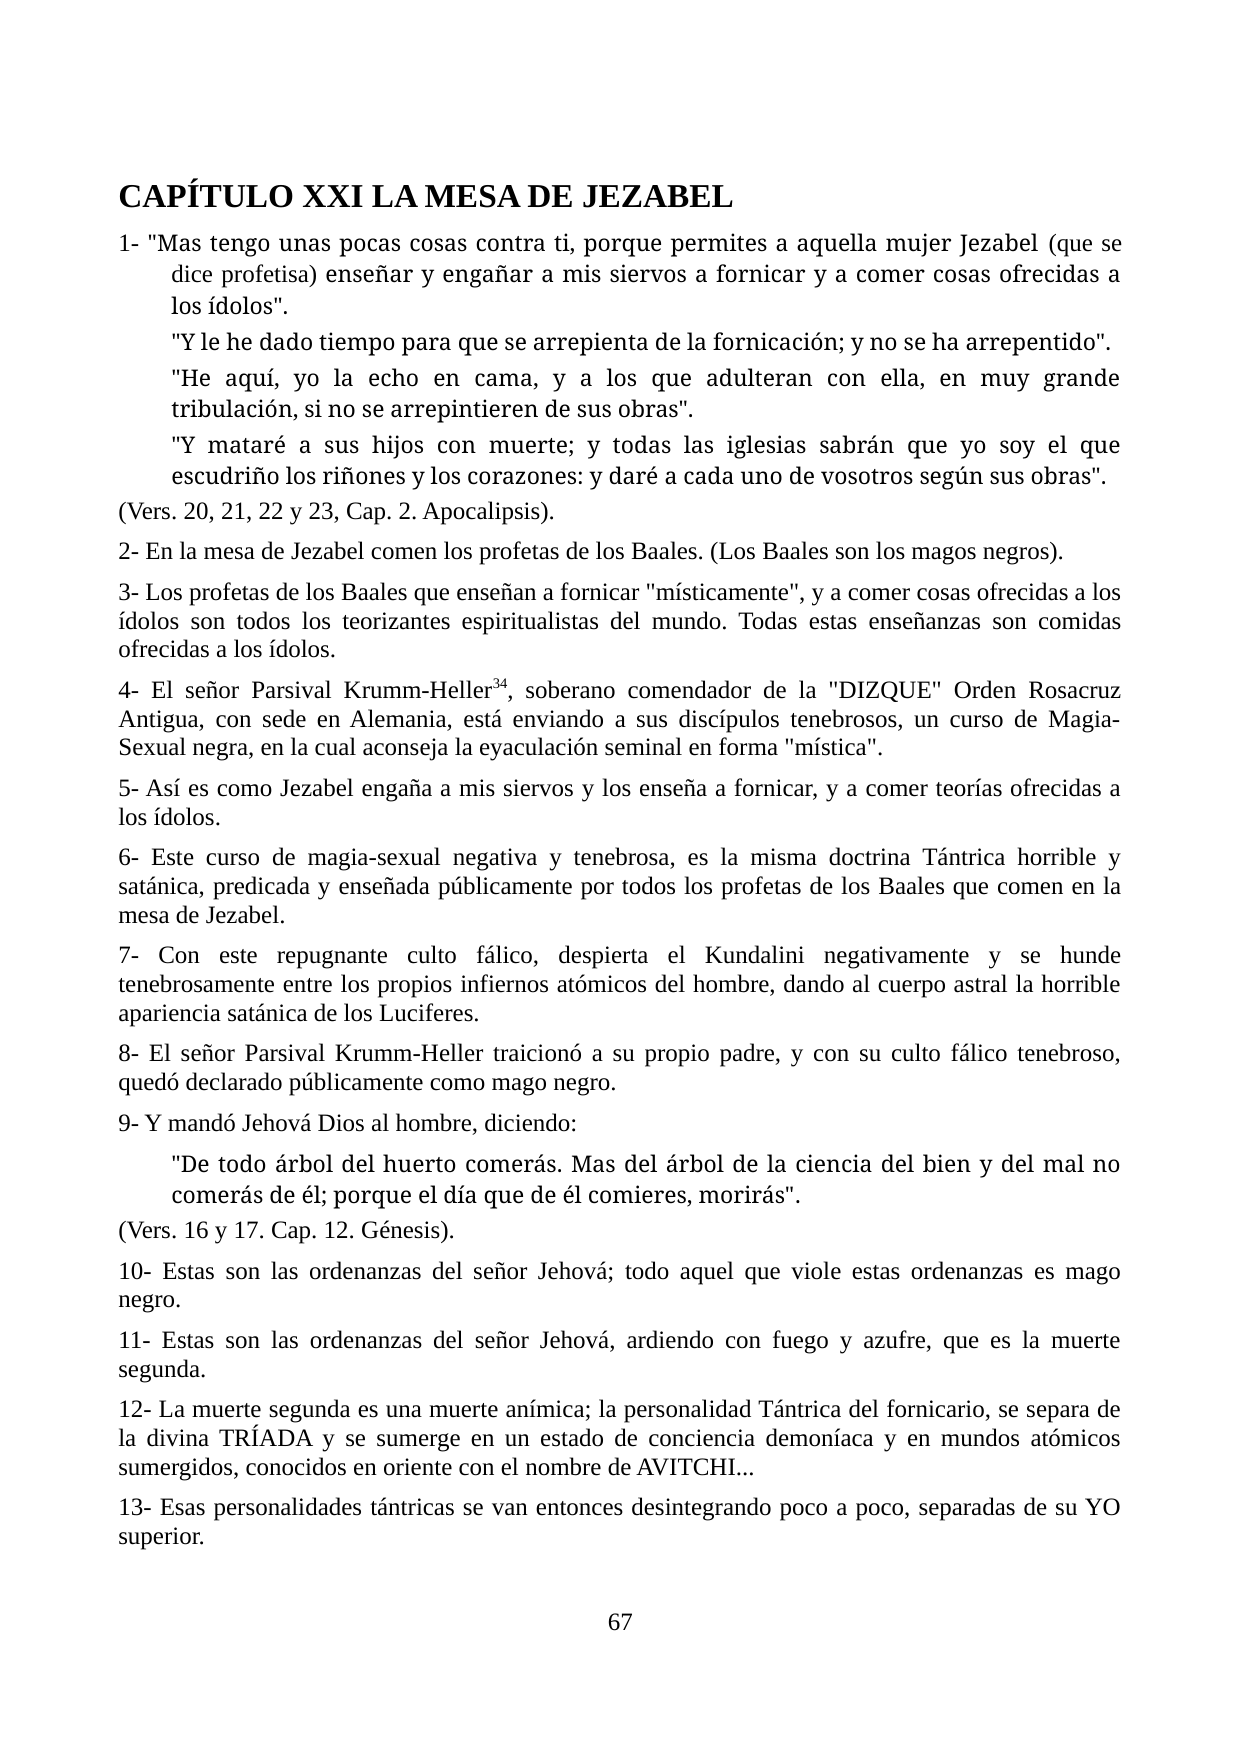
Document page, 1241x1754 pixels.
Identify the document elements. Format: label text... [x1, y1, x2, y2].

text "Y le he dado tiempo para que se arrepienta de la fornicación; y no se ha arrepentido". [171, 326, 1122, 357]
text 1- "Mas tengo unas pocas cosas contra ti, porque permites a aquella mujer Jezabel (que se dice profetisa) enseñar y engañar a mis siervos a fornicar y a comer cosas ofrecidas a los ídolos". [118, 227, 1122, 321]
text 13- Esas personalidades tántricas se van entonces desintegrando poco a poco, separadas de su YO superior. [118, 1492, 1122, 1550]
text 9- Y mandó Jehová Dios al hombre, diciendo: [118, 1108, 1122, 1136]
text (Vers. 20, 21, 22 y 23, Cap. 2. Apocalipsis). [118, 496, 1122, 525]
text "De todo árbol del huerto comerás. Mas del árbol de la ciencia del bien y del mal no comerás de él; porque el día que de él comieres, morirás". [171, 1148, 1122, 1211]
text "Y mataré a sus hijos con muerte; y todas las iglesias sabrán que yo soy el que escudriño los riñones y los corazones: y daré a cada uno de vosotros según sus obras". [171, 429, 1122, 491]
text 10- Estas son las ordenanzas del señor Jehová; todo aquel que viole estas ordenanzas es mago negro. [118, 1256, 1122, 1313]
text 7- Con este repugnante culto fálico, despierta el Kundalini negativamente y se hunde tenebrosamente entre los propios infiernos atómicos del hombre, dando al cuerpo astral la horrible apariencia satánica de los Luciferes. [118, 940, 1122, 1027]
text 8- El señor Parsival Krumm-Heller traicionó a su propio padre, y con su culto fálico tenebroso, quedó declarado públicamente como mago negro. [118, 1038, 1122, 1096]
text 5- Así es como Jezabel engaña a mis siervos y los enseña a fornicar, y a comer teorías ofrecidas a los ídolos. [118, 773, 1122, 831]
text 12- La muerte segunda es una muerte anímica; la personalidad Tántrica del fornicario, se separa de la divina TRÍADA y se sumerge en un estado de conciencia demoníaca y en mundos atómicos sumergidos, conocidos en oriente con el nombre de AVITCHI... [118, 1394, 1122, 1481]
subtitle CAPÍTULO XXI LA MESA DE JEZABEL [118, 176, 1122, 215]
text 11- Estas son las ordenanzas del señor Jehová, ardiendo con fuego y azufre, que es la muerte segunda. [118, 1325, 1122, 1383]
text 2- En la mesa de Jezabel comen los profetas de los Baales. (Los Baales son los magos negros). [118, 536, 1122, 565]
text "He aquí, yo la echo en cama, y a los que adulteran con ella, en muy grande tribulación, si no se arrepintieren de sus obras". [171, 362, 1122, 424]
text 3- Los profetas de los Baales que enseñan a fornicar "místicamente", y a comer cosas ofrecidas a los ídolos son todos los teorizantes espiritualistas del mundo. Todas estas enseñanzas son comidas ofrecidas a los ídolos. [118, 577, 1122, 663]
text 6- Este curso de magia-sexual negativa y tenebrosa, es la misma doctrina Tántrica horrible y satánica, predicada y enseñada públicamente por todos los profetas de los Baales que comen en la mesa de Jezabel. [118, 842, 1122, 928]
text (Vers. 16 y 17. Cap. 12. Génesis). [118, 1215, 1122, 1244]
text 4- El señor Parsival Krumm-Heller, soberano comendador de la "DIZQUE" Orden Rosacruz Antigua, con sede en Alemania, está enviando a sus discípulos tenebrosos, un curso de Magia-Sexual negra, en la cual aconseja la eyaculación seminal en forma "mística". [118, 675, 1122, 761]
